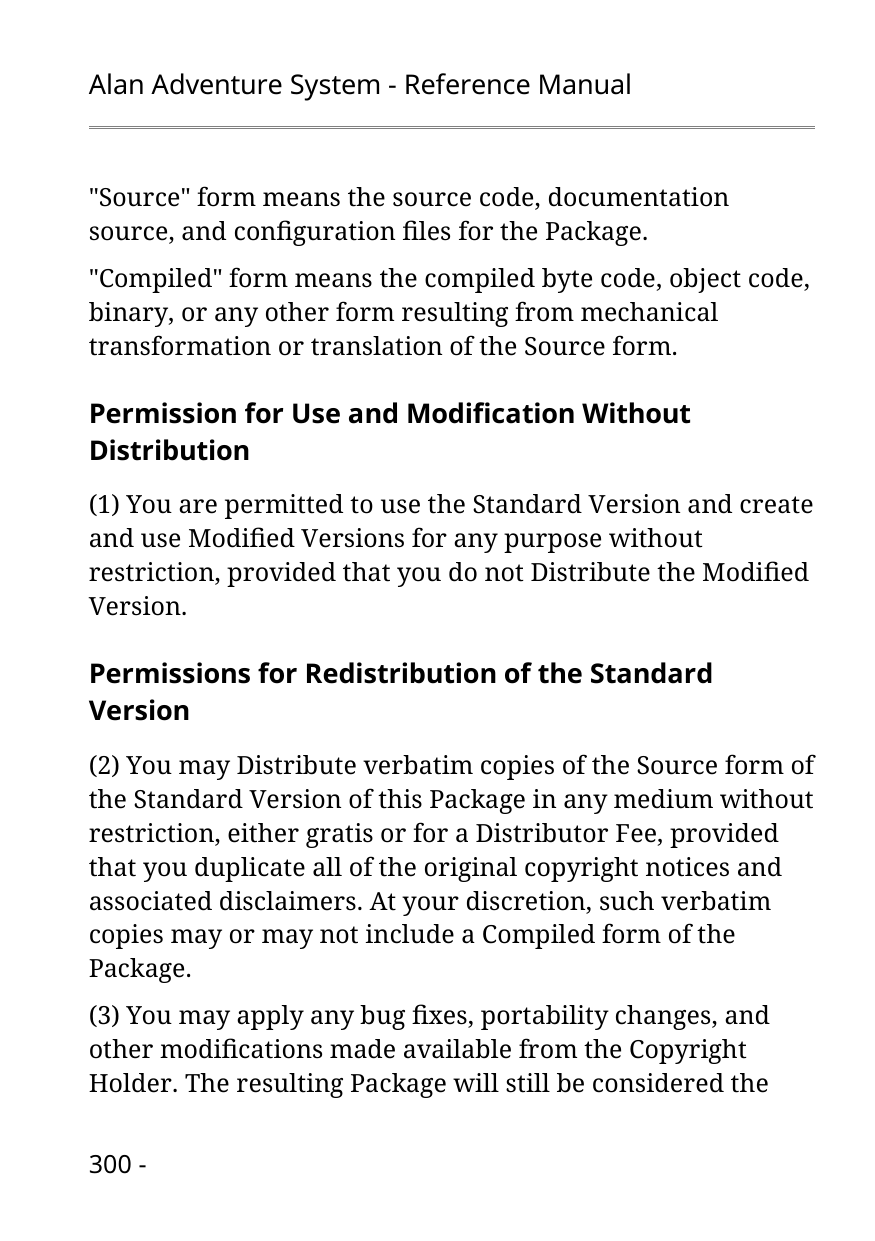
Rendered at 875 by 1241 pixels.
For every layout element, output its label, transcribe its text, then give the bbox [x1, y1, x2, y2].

text "Source" form means the source code, documentation source, and configuration files for the Package. [88, 180, 815, 248]
subtitle Permissions for Redistribution of the Standard Version [88, 655, 815, 729]
text (2) You may Distribute verbatim copies of the Source form of the Standard Version of this Package in any medium without restriction, either gratis or for a Distributor Fee, provided that you duplicate all of the original copyright notices and associated disclaimers. At your discretion, such verbatim copies may or may not include a Compiled form of the Package. [88, 748, 815, 985]
subtitle Permission for Use and Modification Without Distribution [88, 394, 815, 468]
text (1) You are permitted to use the Standard Version and create and use Modified Versions for any purpose without restriction, provided that you do not Distribute the Modified Version. [88, 487, 815, 623]
text "Compiled" form means the compiled byte code, object code, binary, or any other form resulting from mechanical transformation or translation of the Source form. [88, 261, 815, 363]
text (3) You may apply any bug fixes, portability changes, and other modifications made available from the Copyright Holder. The resulting Package will still be considered the [88, 998, 815, 1100]
